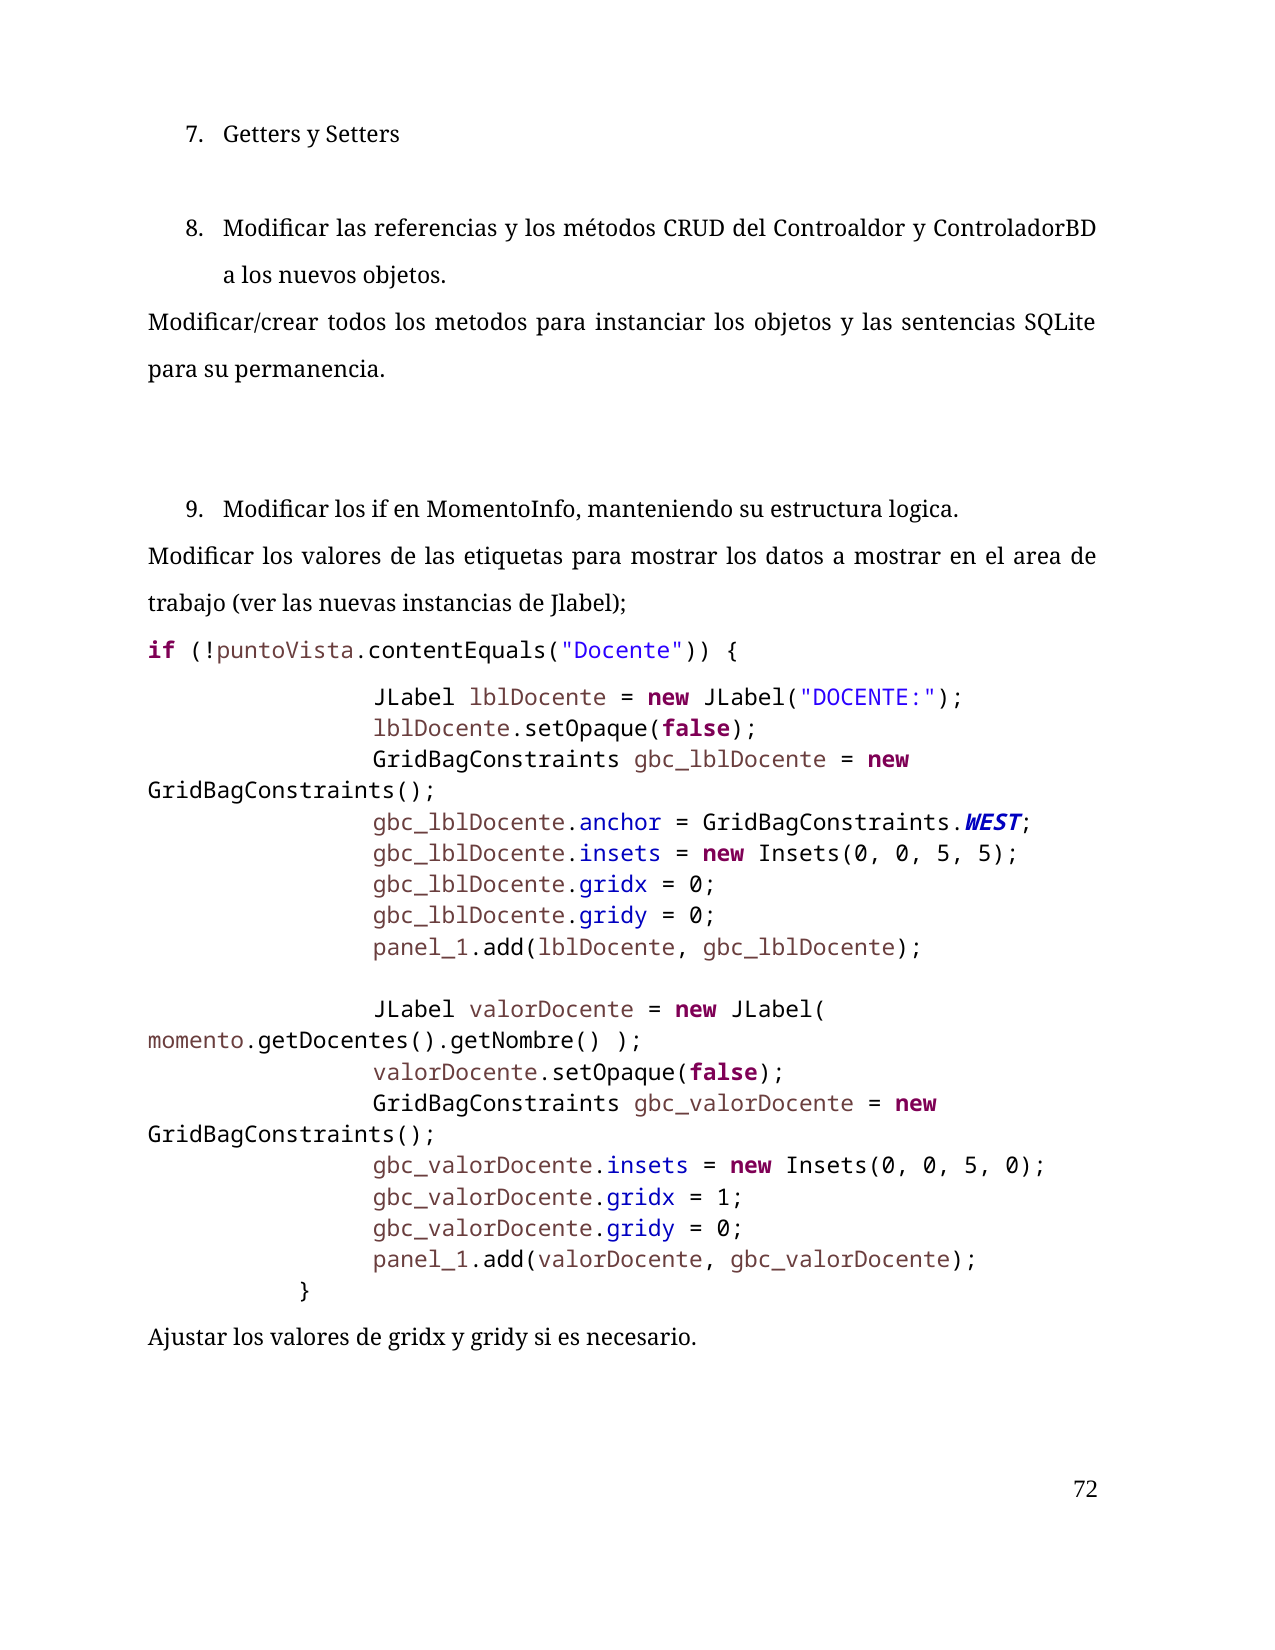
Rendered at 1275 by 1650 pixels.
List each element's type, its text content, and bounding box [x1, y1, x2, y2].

text gbc_lblDocente.gridy = 0; [148, 899, 1098, 931]
text gbc_valorDocente.insets = new Insets(0, 0, 5, 0); [148, 1149, 1098, 1181]
list Getters y Setters [185, 118, 1098, 149]
text if (!puntoVista.contentEquals("Docente")) { [148, 634, 1098, 665]
text GridBagConstraints gbc_valorDocente = new GridBagConstraints(); [148, 1087, 1098, 1149]
text gbc_valorDocente.gridy = 0; [148, 1212, 1098, 1243]
text valorDocente.setOpaque(false); [148, 1056, 1098, 1087]
text panel_1.add(valorDocente, gbc_valorDocente); [148, 1243, 1098, 1274]
text JLabel valorDocente = new JLabel( momento.getDocentes().getNombre() ); [148, 993, 1098, 1056]
text Ajustar los valores de gridx y gridy si es necesario. [148, 1321, 1098, 1352]
text gbc_valorDocente.gridx = 1; [148, 1181, 1098, 1212]
list Modificar los if en MomentoInfo, manteniendo su estructura logica. [185, 493, 1098, 524]
text panel_1.add(lblDocente, gbc_lblDocente); [148, 931, 1098, 962]
text GridBagConstraints gbc_lblDocente = new GridBagConstraints(); [148, 743, 1098, 806]
text Modificar/crear todos los metodos para instanciar los objetos y las sentencias SQLite para su permanencia. [148, 306, 1098, 384]
text gbc_lblDocente.gridx = 0; [148, 868, 1098, 899]
text gbc_lblDocente.anchor = GridBagConstraints.WEST; [148, 806, 1098, 837]
text lblDocente.setOpaque(false); [148, 712, 1098, 743]
list Modificar las referencias y los métodos CRUD del Controaldor y ControladorBD a los nuevos objetos. [185, 212, 1098, 290]
text JLabel lblDocente = new JLabel("DOCENTE:"); [148, 681, 1098, 712]
text gbc_lblDocente.insets = new Insets(0, 0, 5, 5); [148, 837, 1098, 868]
text Modificar los valores de las etiquetas para mostrar los datos a mostrar en el area de trabajo (ver las nuevas instancias de Jlabel); [148, 540, 1098, 618]
text } [148, 1274, 1098, 1306]
